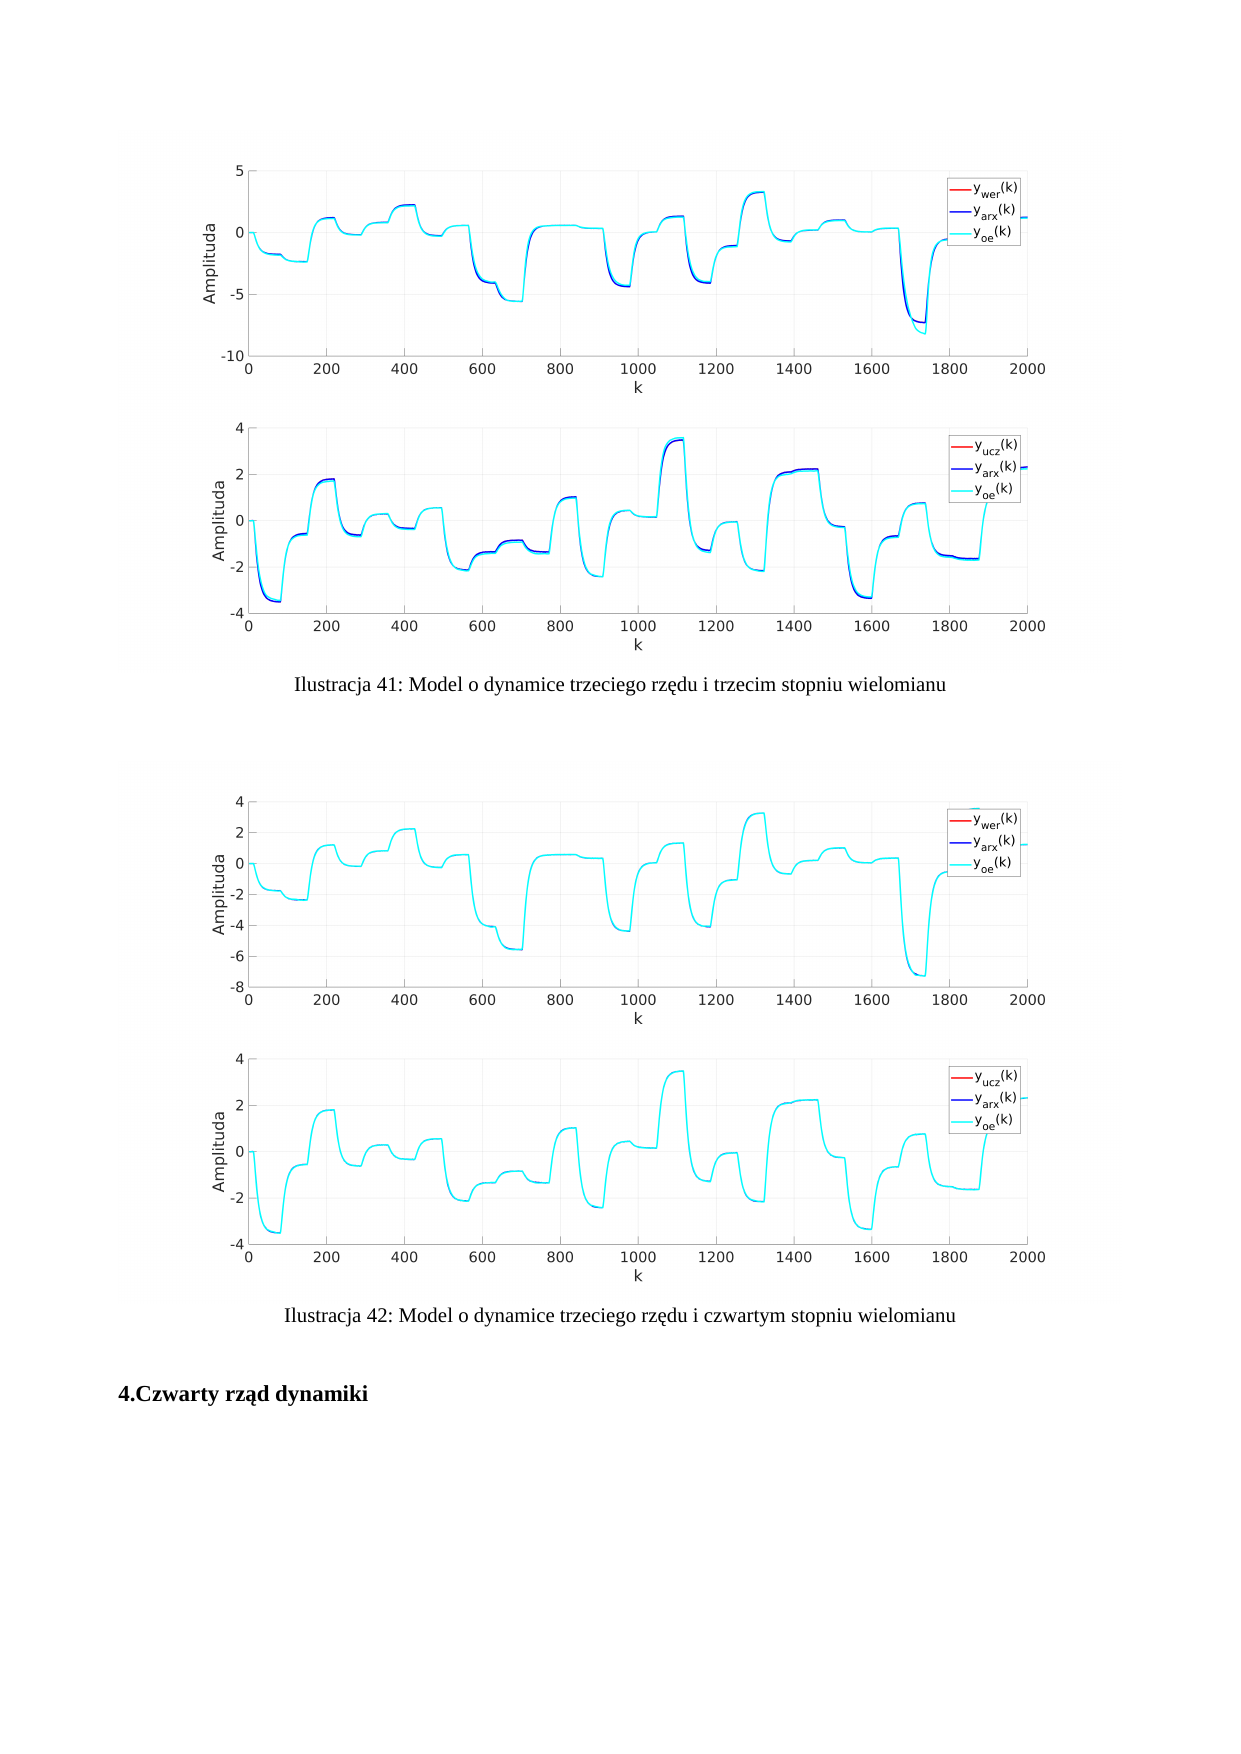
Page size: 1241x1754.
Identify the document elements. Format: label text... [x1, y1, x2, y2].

text Ilustracja 41: Model o dynamice trzeciego rzędu i trzecim stopniu wielomianu [118, 673, 1122, 696]
picture [118, 761, 1123, 1304]
text Ilustracja 42: Model o dynamice trzeciego rzędu i czwartym stopniu wielomianu [118, 1304, 1122, 1327]
picture [118, 130, 1123, 673]
text 4.Czwarty rząd dynamiki [118, 1380, 1122, 1407]
